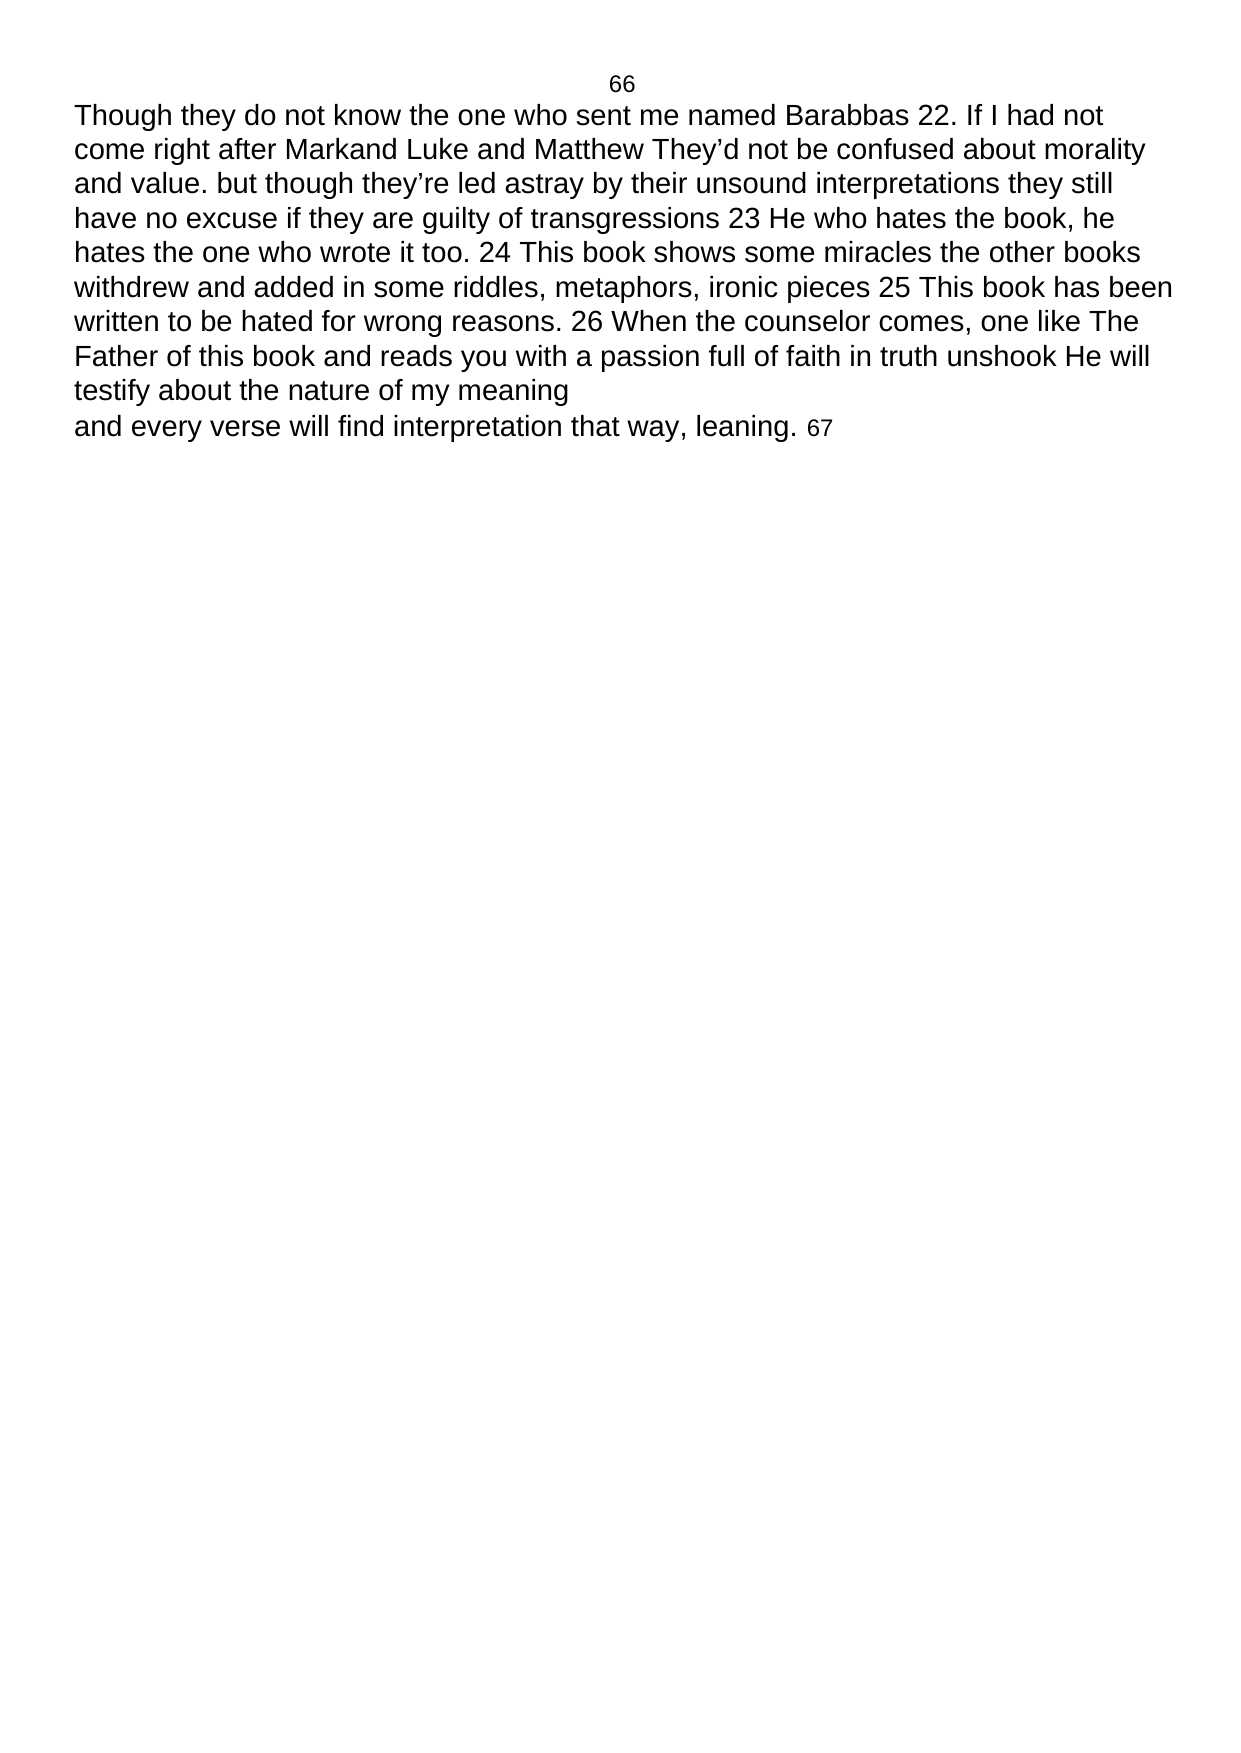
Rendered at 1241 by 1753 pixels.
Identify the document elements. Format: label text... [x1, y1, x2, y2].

text 66 [609, 70, 1178, 98]
text Though they do not know the one who sent me named Barabbas 22. If I had not come right after Markand Luke and Matthew They’d not be confused about morality and value. but though they’re led astray by their unsound interpretations they still have no excuse if they are guilty of transgressions 23 He who hates the book, he hates the one who wrote it too. 24 This book shows some miracles the other books withdrew and added in some riddles, metaphors, ironic pieces 25 This book has been written to be hated for wrong reasons. 26 When the counselor comes, one like The Father of this book and reads you with a passion full of faith in truth unshook He will testify about the nature of my meaning [74, 98, 1178, 407]
text and every verse will find interpretation that way, leaning. 67 [74, 409, 1178, 443]
